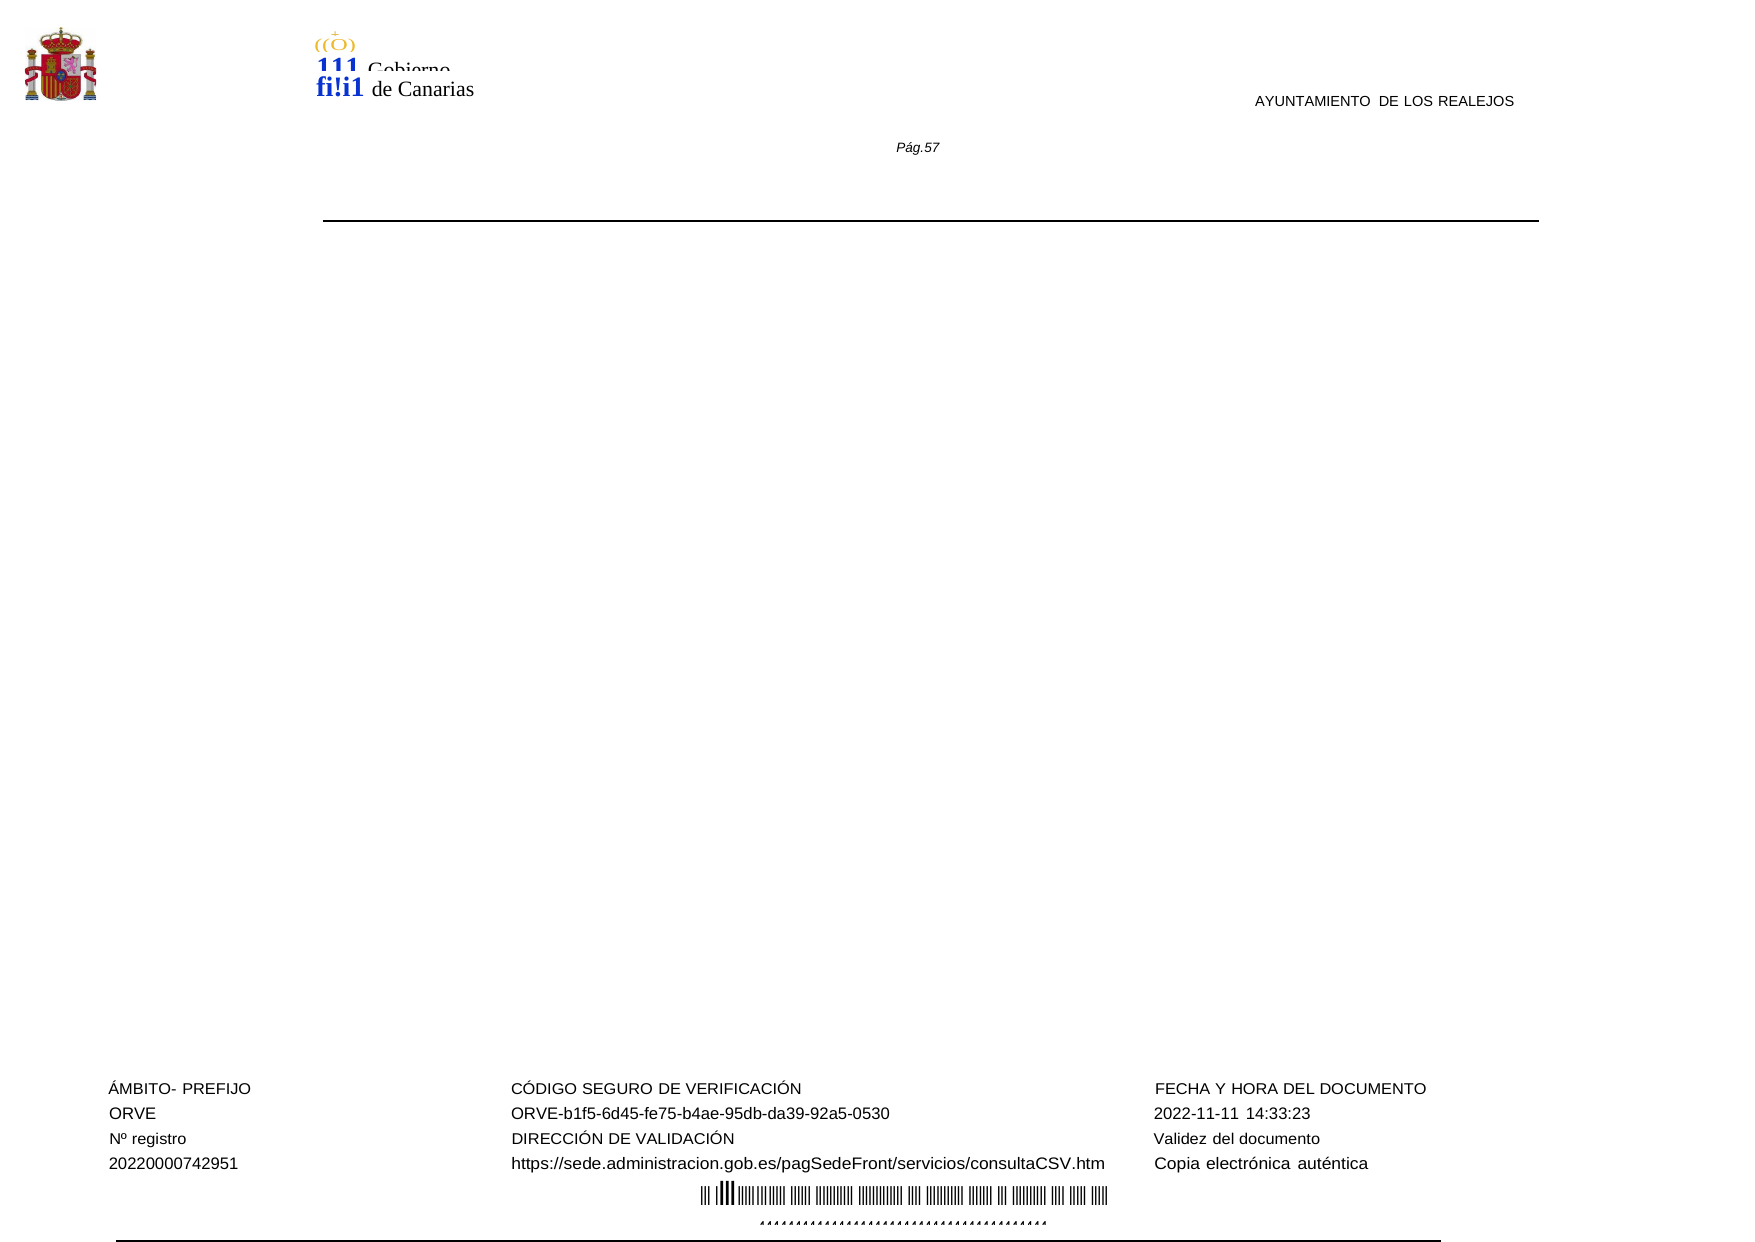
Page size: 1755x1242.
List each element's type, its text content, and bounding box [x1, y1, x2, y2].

text Pág.57 [895, 140, 942, 155]
